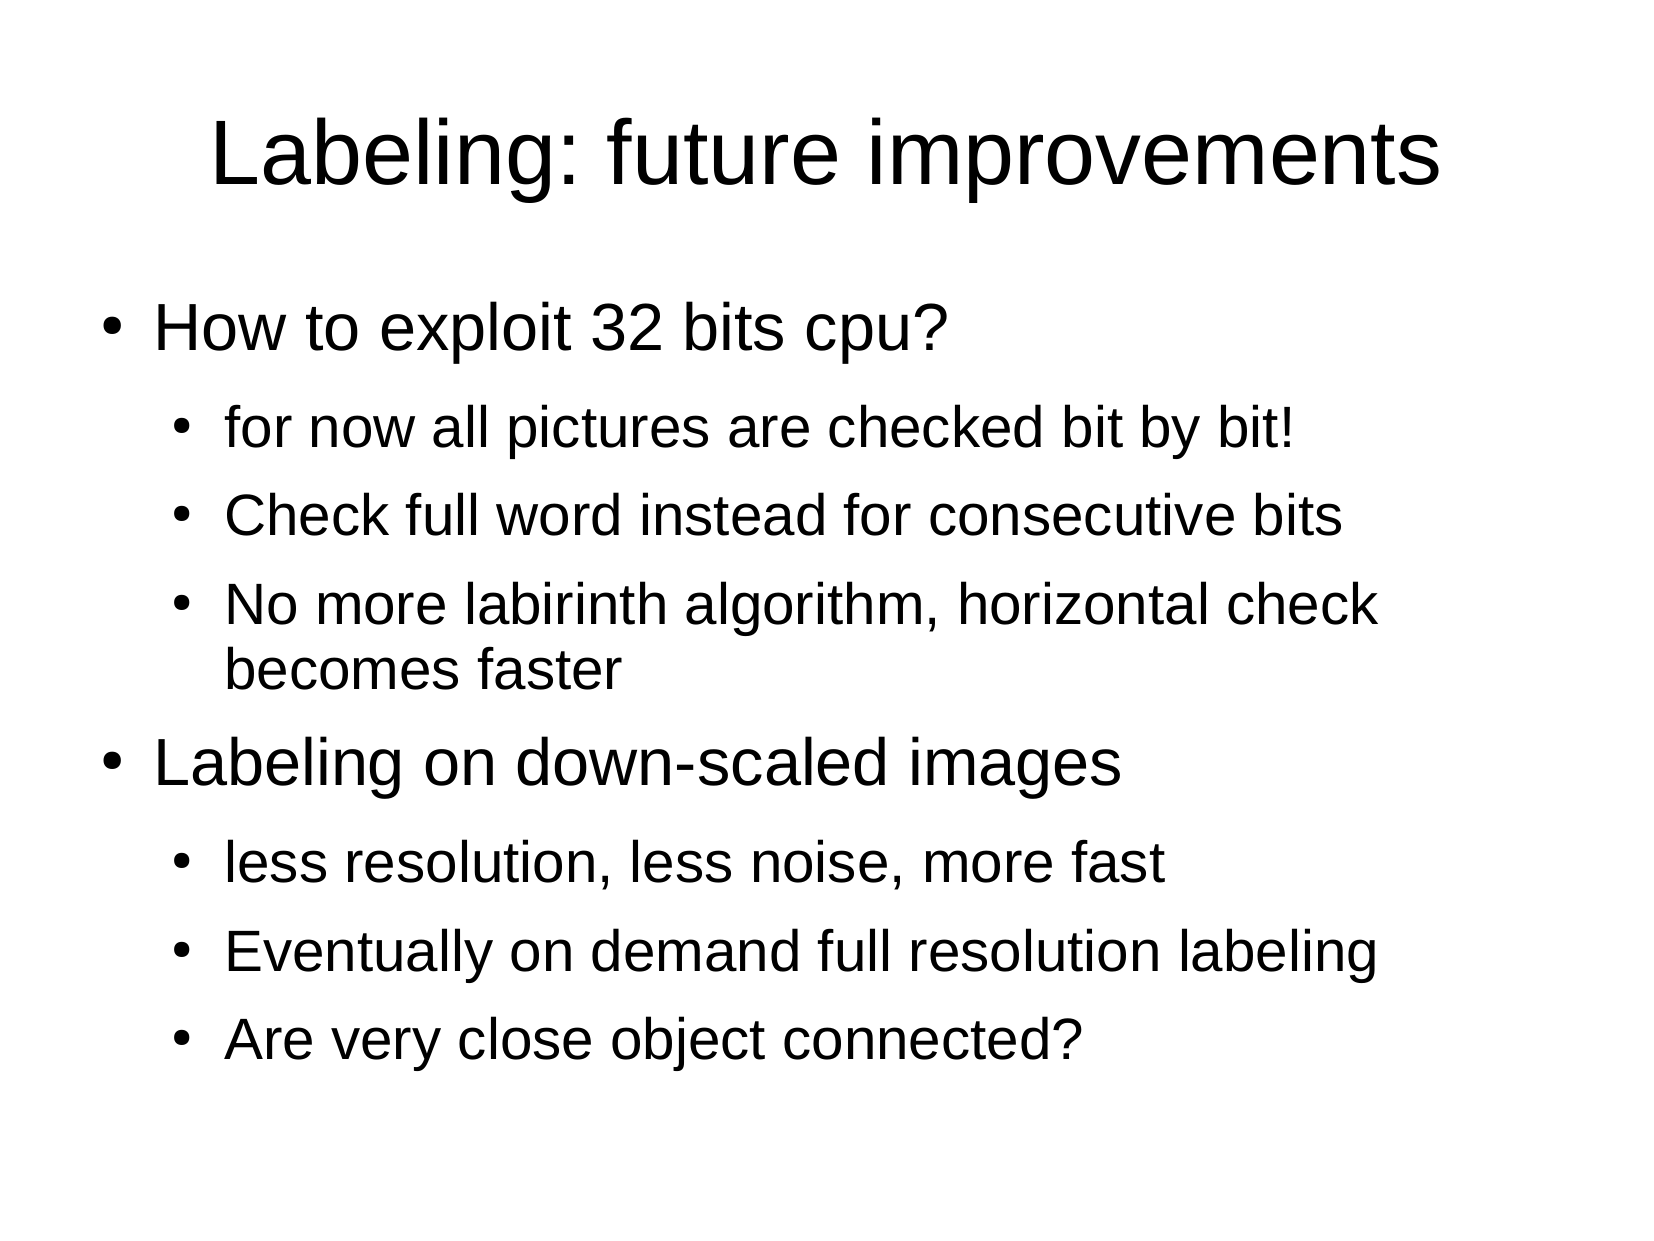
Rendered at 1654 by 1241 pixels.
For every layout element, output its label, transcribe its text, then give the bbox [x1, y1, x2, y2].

list How to exploit 32 bits cpu? for now all pictures are checked bit by bit! Check full word instead for consecutive bits No more labirinth algorithm, horizontal check becomes faster Labeling on down-scaled images less resolution, less noise, more fast Eventually on demand full resolution labeling Are very close object connected? [82, 290, 1571, 1109]
title Labeling: future improvements [82, 49, 1571, 257]
